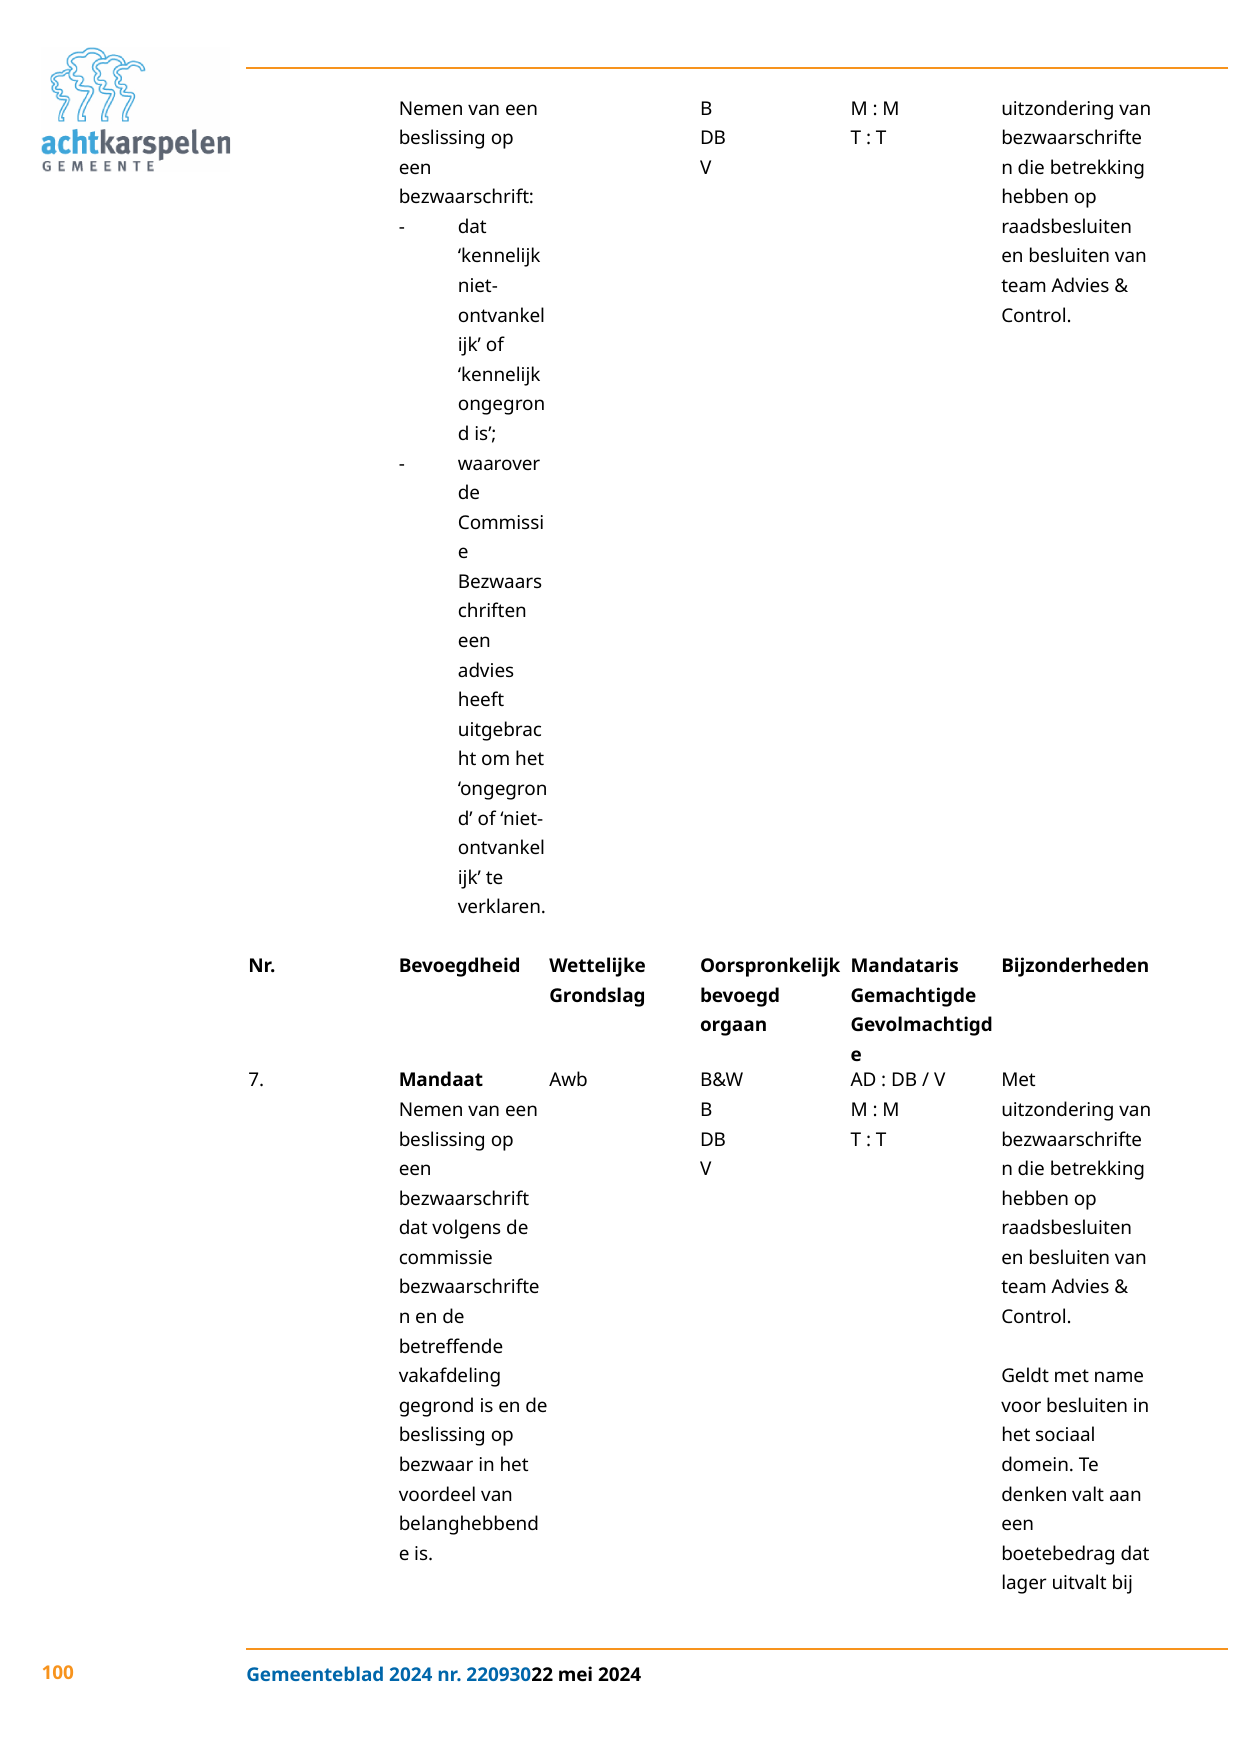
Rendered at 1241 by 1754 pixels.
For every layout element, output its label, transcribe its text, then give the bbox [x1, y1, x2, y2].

table_header Nr. [248, 952, 398, 1067]
table_header Bijzonderheden [1001, 952, 1152, 1067]
table_cell uitzondering van bezwaarschriften die betrekking hebben op raadsbesluiten en besluiten van team Advies & Control. [1001, 95, 1152, 919]
table_cell Nemen van een beslissing op een bezwaarschrift: dat ‘kennelijk niet-ontvankelijk’ of ‘kennelijk ongegrond is’; waarover de Commissie Bezwaarschriften een advies heeft uitgebracht om het ‘ongegrond’ of ‘niet-ontvankelijk’ te verklaren. [399, 95, 549, 919]
table_cell Mandaat Nemen van een beslissing op een bezwaarschrift dat volgens de commissie bezwaarschriften en de betreffende vakafdeling gegrond is en de beslissing op bezwaar in het voordeel van belanghebbende is. [399, 1067, 549, 1595]
table_header Oorspronkelijk bevoegd orgaan [700, 952, 850, 1067]
table_cell 7. [248, 1067, 398, 1595]
table_cell Met uitzondering van bezwaarschriften die betrekking hebben op raadsbesluiten en besluiten van team Advies & Control. Geldt met name voor besluiten in het sociaal domein. Te denken valt aan een boetebedrag dat lager uitvalt bij [1001, 1067, 1152, 1595]
table_header Bevoegdheid [399, 952, 549, 1067]
table_header Mandataris Gemachtigde Gevolmachtigde [850, 952, 1001, 1067]
picture [41, 47, 231, 172]
table_cell AD : DB / V M : M T : T [850, 1067, 1001, 1595]
table_cell B DB V [700, 95, 850, 919]
table_header Wettelijke Grondslag [549, 952, 700, 1067]
table_cell [248, 95, 398, 919]
table_cell B&W B DB V [700, 1067, 850, 1595]
table_cell M : M T : T [850, 95, 1001, 919]
table_cell [549, 95, 700, 919]
table_cell Awb [549, 1067, 700, 1595]
